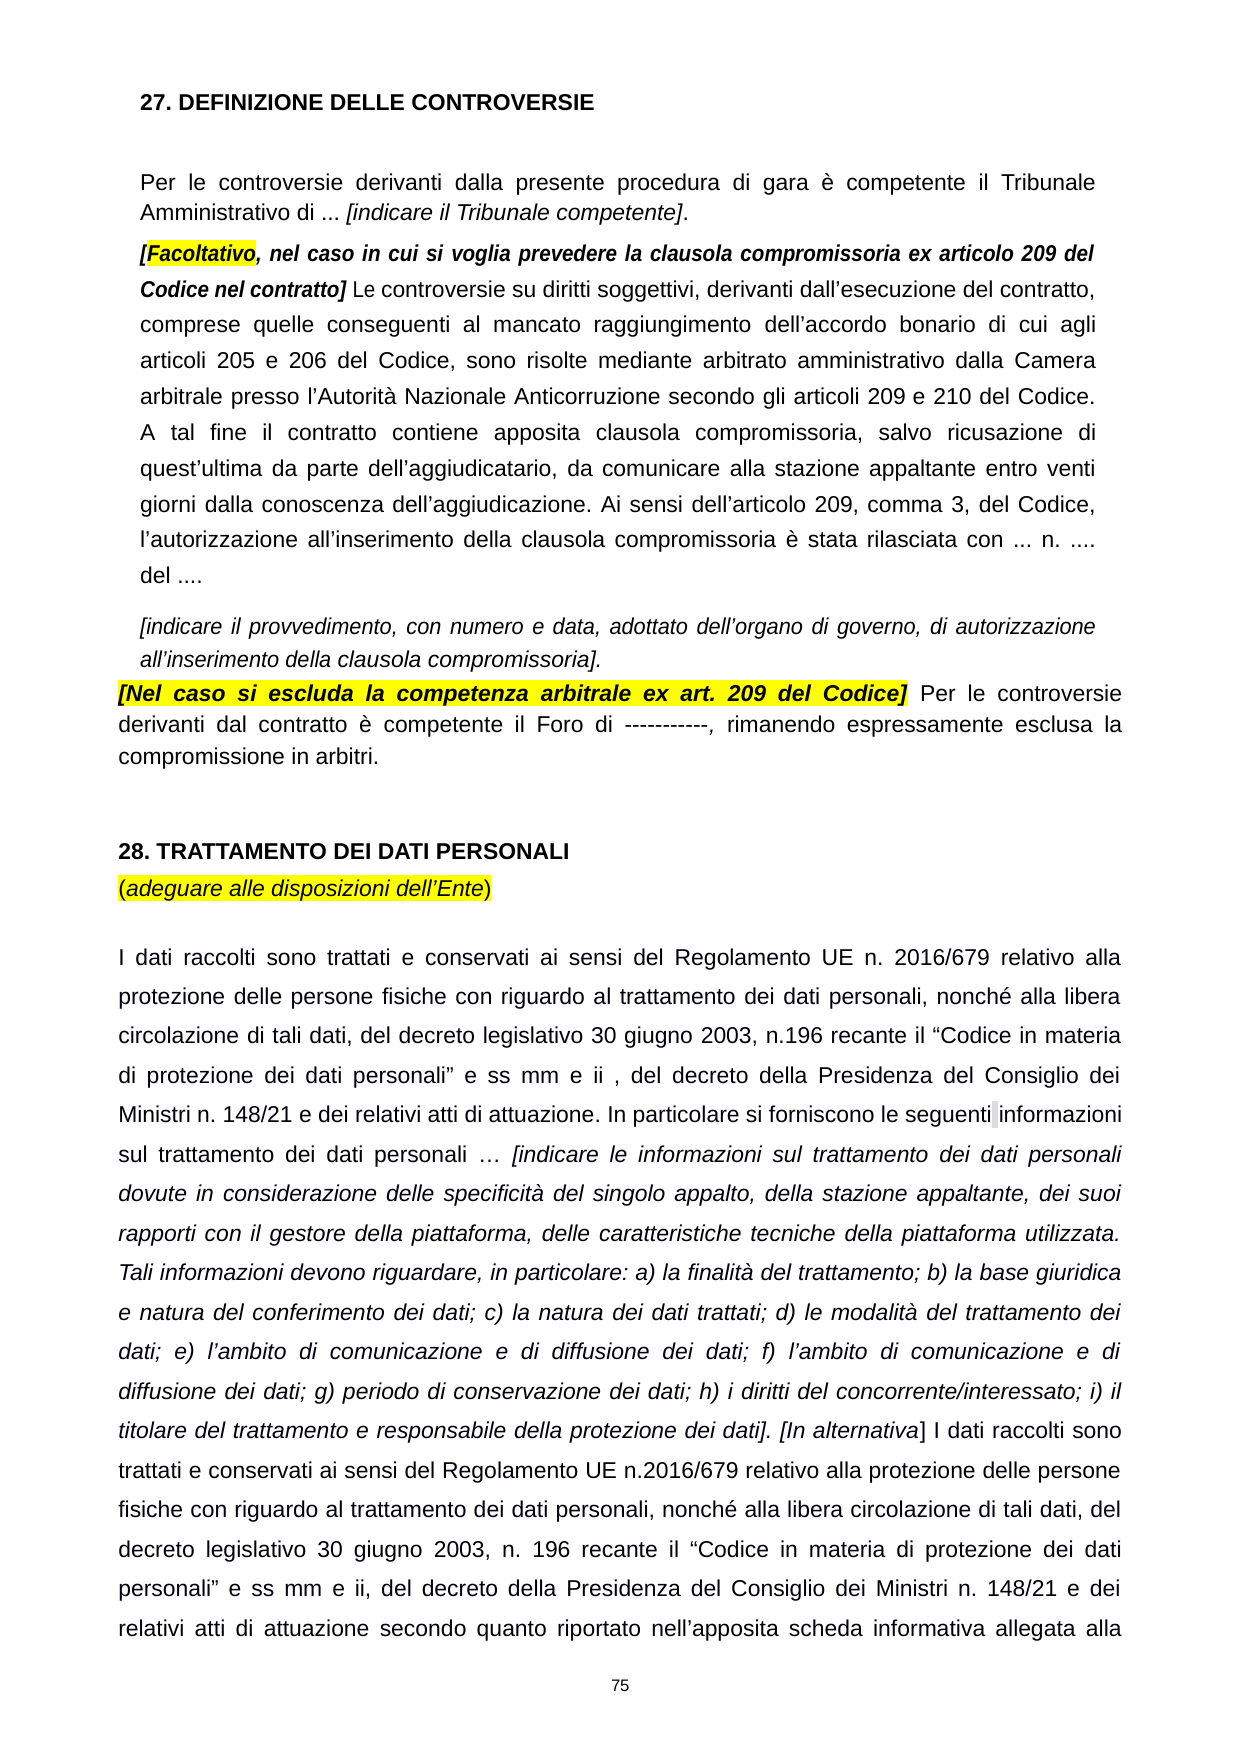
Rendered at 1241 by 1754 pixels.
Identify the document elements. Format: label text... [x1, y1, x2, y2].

text [Facoltativo, nel caso in cui si voglia prevedere la clausola compromissoria ex articolo 209 del Codice nel contratto] Le controversie su diritti soggettivi, derivanti dall’esecuzione del contratto, comprese quelle conseguenti al mancato raggiungimento dell’accordo bonario di cui agli articoli 205 e 206 del Codice, sono risolte mediante arbitrato amministrativo dalla Camera arbitrale presso l’Autorità Nazionale Anticorruzione secondo gli articoli 209 e 210 del Codice. A tal fine il contratto contiene apposita clausola compromissoria, salvo ricusazione di quest’ultima da parte dell’aggiudicatario, da comunicare alla stazione appaltante entro venti giorni dalla conoscenza dell’aggiudicazione. Ai sensi dell’articolo 209, comma 3, del Codice, l’autorizzazione all’inserimento della clausola compromissoria è stata rilasciata con ... n. .... del .... [140, 240, 1096, 588]
text [indicare il provvedimento, con numero e data, adottato dell’organo di governo, di autorizzazione all’inserimento della clausola compromissoria]. [140, 613, 1096, 673]
subtitle 27. DEFINIZIONE DELLE CONTROVERSIE [140, 88, 1122, 115]
text I dati raccolti sono trattati e conservati ai sensi del Regolamento UE n. 2016/679 relativo alla protezione delle persone fisiche con riguardo al trattamento dei dati personali, nonché alla libera circolazione di tali dati, del decreto legislativo 30 giugno 2003, n.196 recante il “Codice in materia di protezione dei dati personali” e ss mm e ii , del decreto della Presidenza del Consiglio dei Ministri n. 148/21 e dei relativi atti di attuazione. In particolare si forniscono le seguenti informazioni sul trattamento dei dati personali … [indicare le informazioni sul trattamento dei dati personali dovute in considerazione delle specificità del singolo appalto, della stazione appaltante, dei suoi rapporti con il gestore della piattaforma, delle caratteristiche tecniche della piattaforma utilizzata. Tali informazioni devono riguardare, in particolare: a) la finalità del trattamento; b) la base giuridica e natura del conferimento dei dati; c) la natura dei dati trattati; d) le modalità del trattamento dei dati; e) l’ambito di comunicazione e di diffusione dei dati; f) l’ambito di comunicazione e di diffusione dei dati; g) periodo di conservazione dei dati; h) i diritti del concorrente/interessato; i) il titolare del trattamento e responsabile della protezione dei dati]. [In alternativa] I dati raccolti sono trattati e conservati ai sensi del Regolamento UE n.2016/679 relativo alla protezione delle persone fisiche con riguardo al trattamento dei dati personali, nonché alla libera circolazione di tali dati, del decreto legislativo 30 giugno 2003, n. 196 recante il “Codice in materia di protezione dei dati personali” e ss mm e ii, del decreto della Presidenza del Consiglio dei Ministri n. 148/21 e dei relativi atti di attuazione secondo quanto riportato nell’apposita scheda informativa allegata alla [118, 943, 1122, 1641]
text 28. TRATTAMENTO DEI DATI PERSONALI [118, 838, 1122, 864]
text [Nel caso si escluda la competenza arbitrale ex art. 209 del Codice] Per le controversie derivanti dal contratto è competente il Foro di -----------, rimanendo espressamente esclusa la compromissione in arbitri. [118, 680, 1122, 769]
text (adeguare alle disposizioni dell’Ente) [118, 875, 1122, 901]
text Per le controversie derivanti dalla presente procedura di gara è competente il Tribunale Amministrativo di ... [indicare il Tribunale competente]. [140, 169, 1096, 225]
